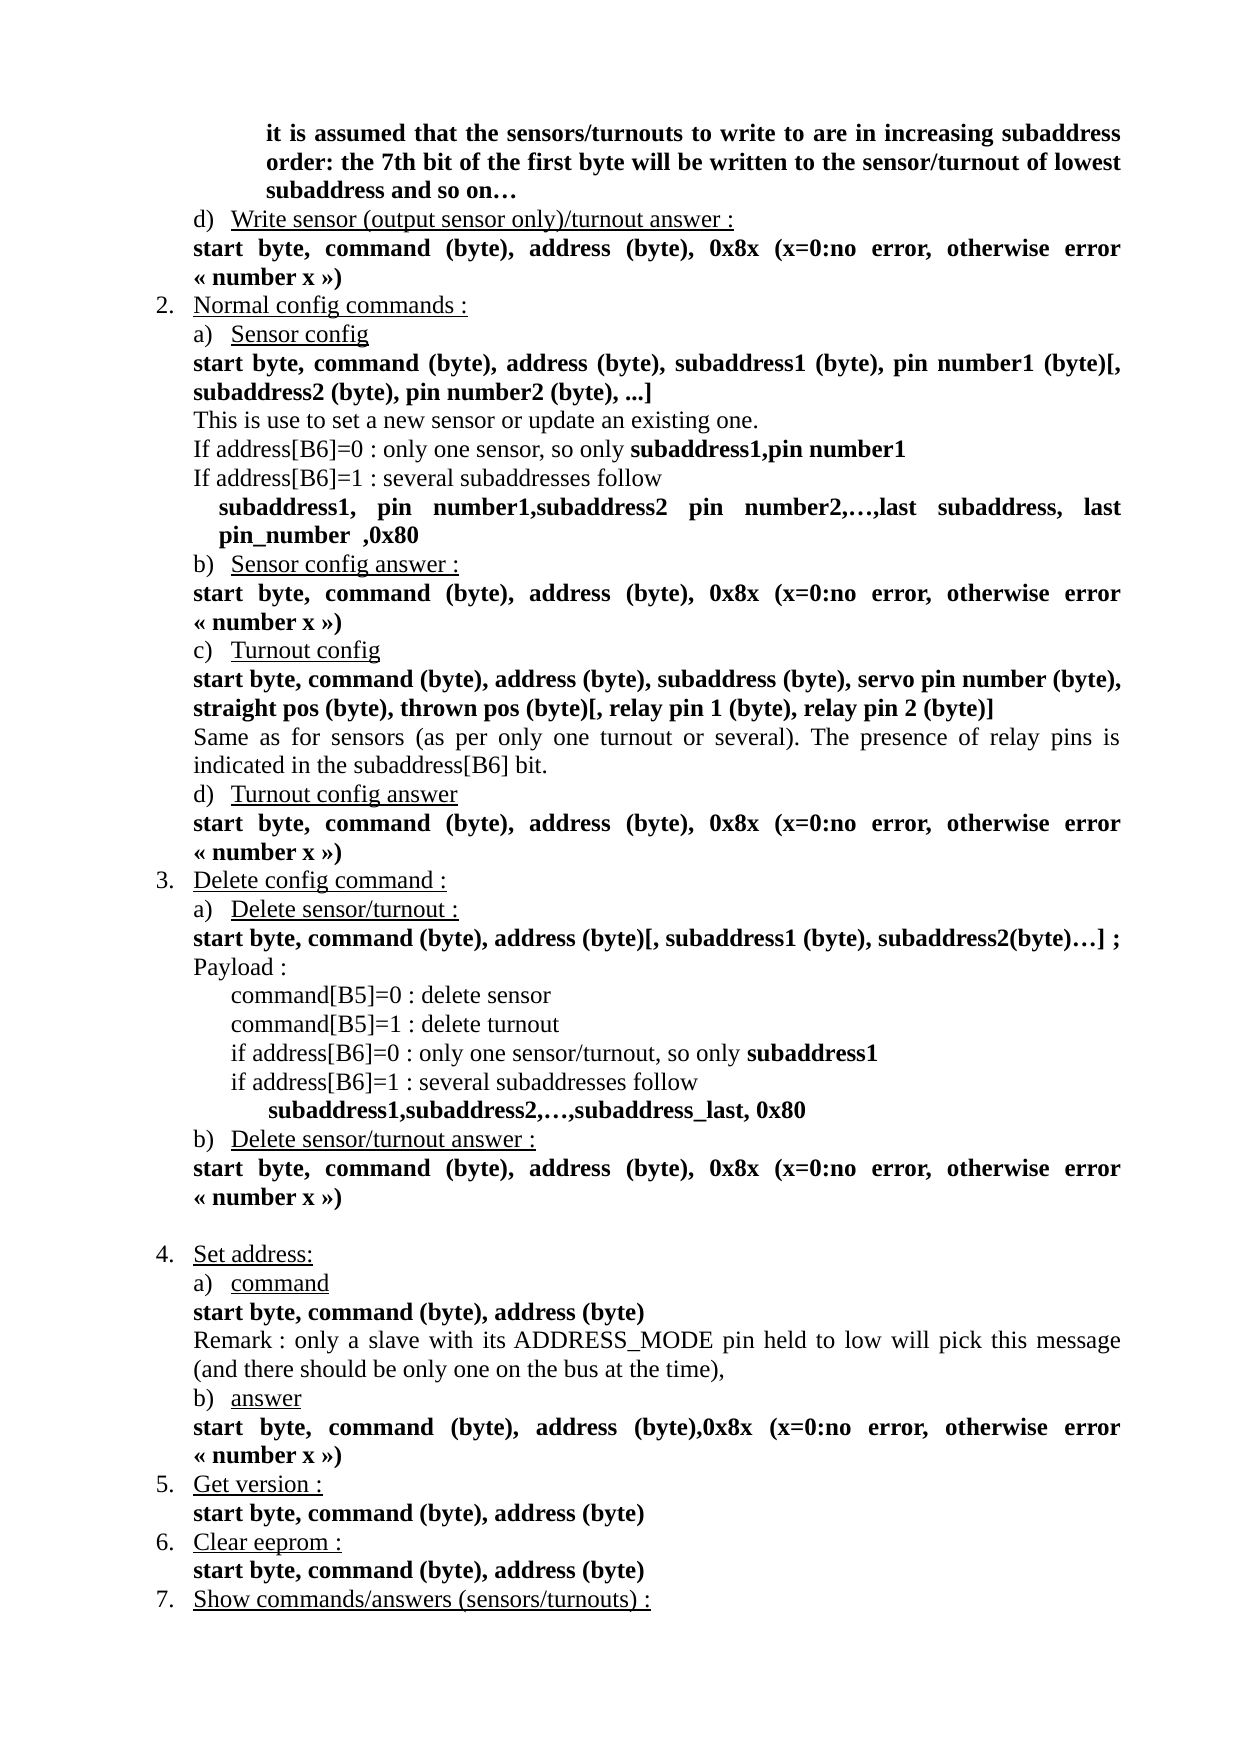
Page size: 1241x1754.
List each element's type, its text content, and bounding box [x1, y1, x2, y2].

list command[B5]=1 : delete turnout [193, 1009, 1122, 1038]
list This is use to set a new sensor or update an existing one. [156, 406, 1122, 434]
list start byte, command (byte), address (byte) [156, 1498, 1122, 1527]
list start byte, command (byte), address (byte), subaddress (byte), servo pin number (byte), straight pos (byte), thrown pos (byte)[, relay pin 1 (byte), relay pin 2 (byte)] [156, 664, 1122, 722]
list if address[B6]=1 : several subaddresses follow [193, 1067, 1122, 1096]
list Sensor config [193, 319, 1122, 348]
list start byte, command (byte), address (byte), subaddress1 (byte), pin number1 (byte)[, subaddress2 (byte), pin number2 (byte), ...] [156, 348, 1122, 406]
list start byte, command (byte), address (byte), 0x8x (x=0:no error, otherwise error « number x ») [156, 233, 1122, 291]
list Set address: [156, 1239, 1122, 1268]
list start byte, command (byte), address (byte) [156, 1297, 1122, 1326]
list Delete sensor/turnout : [193, 894, 1122, 923]
list Same as for sensors (as per only one turnout or several). The presence of relay pins is indicated in the subaddress[B6] bit. [156, 722, 1122, 779]
list answer [193, 1383, 1122, 1412]
list Clear eeprom : [156, 1527, 1122, 1556]
list start byte, command (byte), address (byte),0x8x (x=0:no error, otherwise error « number x ») [156, 1412, 1122, 1469]
text it is assumed that the sensors/turnouts to write to are in increasing subaddress order: the 7th bit of the first byte will be written to the sensor/turnout of lowest subaddress and so on… [266, 118, 1122, 204]
list start byte, command (byte), address (byte)[, subaddress1 (byte), subaddress2(byte)…] ; [156, 923, 1122, 952]
list Sensor config answer : [193, 549, 1122, 578]
list Get version : [156, 1469, 1122, 1498]
list Remark : only a slave with its ADDRESS_MODE pin held to low will pick this message (and there should be only one on the bus at the time), [156, 1326, 1122, 1383]
list subaddress1,subaddress2,…,subaddress_last, 0x80 [231, 1096, 1122, 1124]
list if address[B6]=0 : only one sensor/turnout, so only subaddress1 [193, 1038, 1122, 1067]
list Normal config commands : [156, 291, 1122, 319]
list command[B5]=0 : delete sensor [193, 981, 1122, 1009]
list If address[B6]=0 : only one sensor, so only subaddress1,pin number1 [156, 434, 1122, 463]
list start byte, command (byte), address (byte), 0x8x (x=0:no error, otherwise error « number x ») [156, 1153, 1122, 1211]
list Payload : [156, 952, 1122, 981]
list Delete sensor/turnout answer : [193, 1124, 1122, 1153]
list Show commands/answers (sensors/turnouts) : [156, 1584, 1122, 1613]
list Delete config command : [156, 866, 1122, 894]
list Turnout config answer [193, 779, 1122, 808]
list Turnout config [193, 636, 1122, 664]
list Write sensor (output sensor only)/turnout answer : [193, 204, 1122, 233]
list command [193, 1268, 1122, 1297]
list subaddress1, pin number1,subaddress2 pin number2,…,last subaddress, last pin_number ,0x80 [218, 492, 1122, 549]
list start byte, command (byte), address (byte), 0x8x (x=0:no error, otherwise error « number x ») [156, 808, 1122, 866]
list If address[B6]=1 : several subaddresses follow [156, 463, 1122, 492]
list start byte, command (byte), address (byte) [156, 1556, 1122, 1584]
list start byte, command (byte), address (byte), 0x8x (x=0:no error, otherwise error « number x ») [156, 578, 1122, 636]
